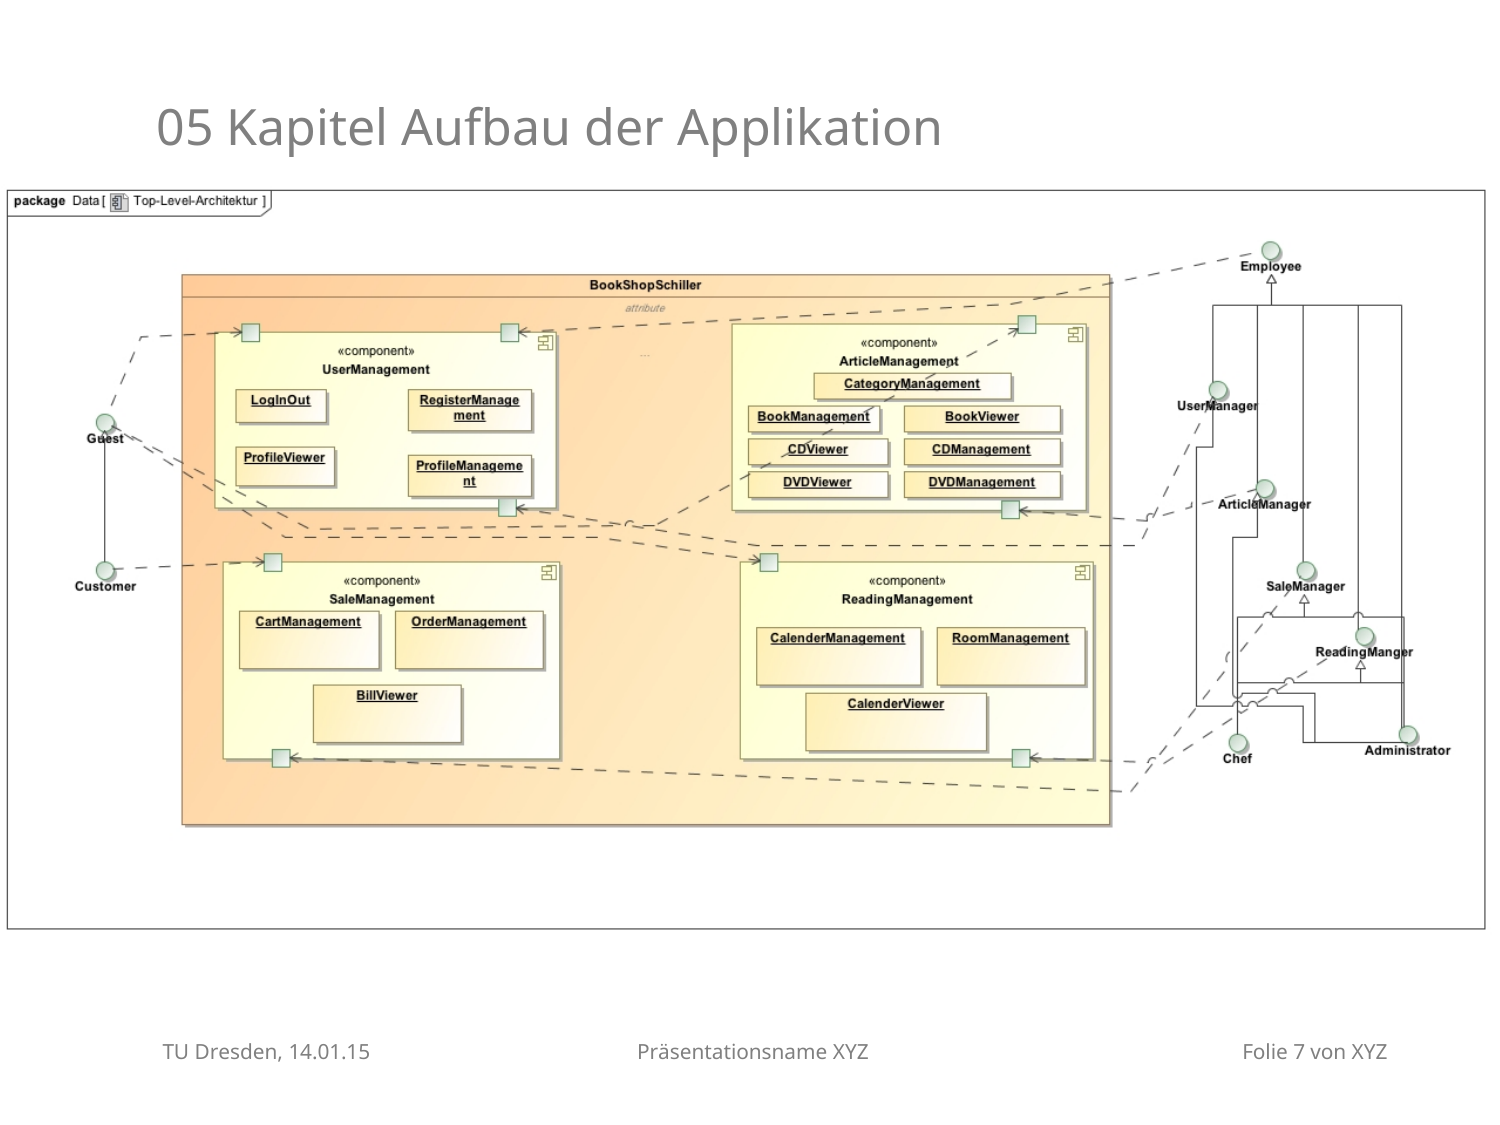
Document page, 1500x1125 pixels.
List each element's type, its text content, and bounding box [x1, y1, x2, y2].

picture [1, 184, 1500, 946]
title 05 Kapitel Aufbau der Applikation [156, 88, 1388, 165]
